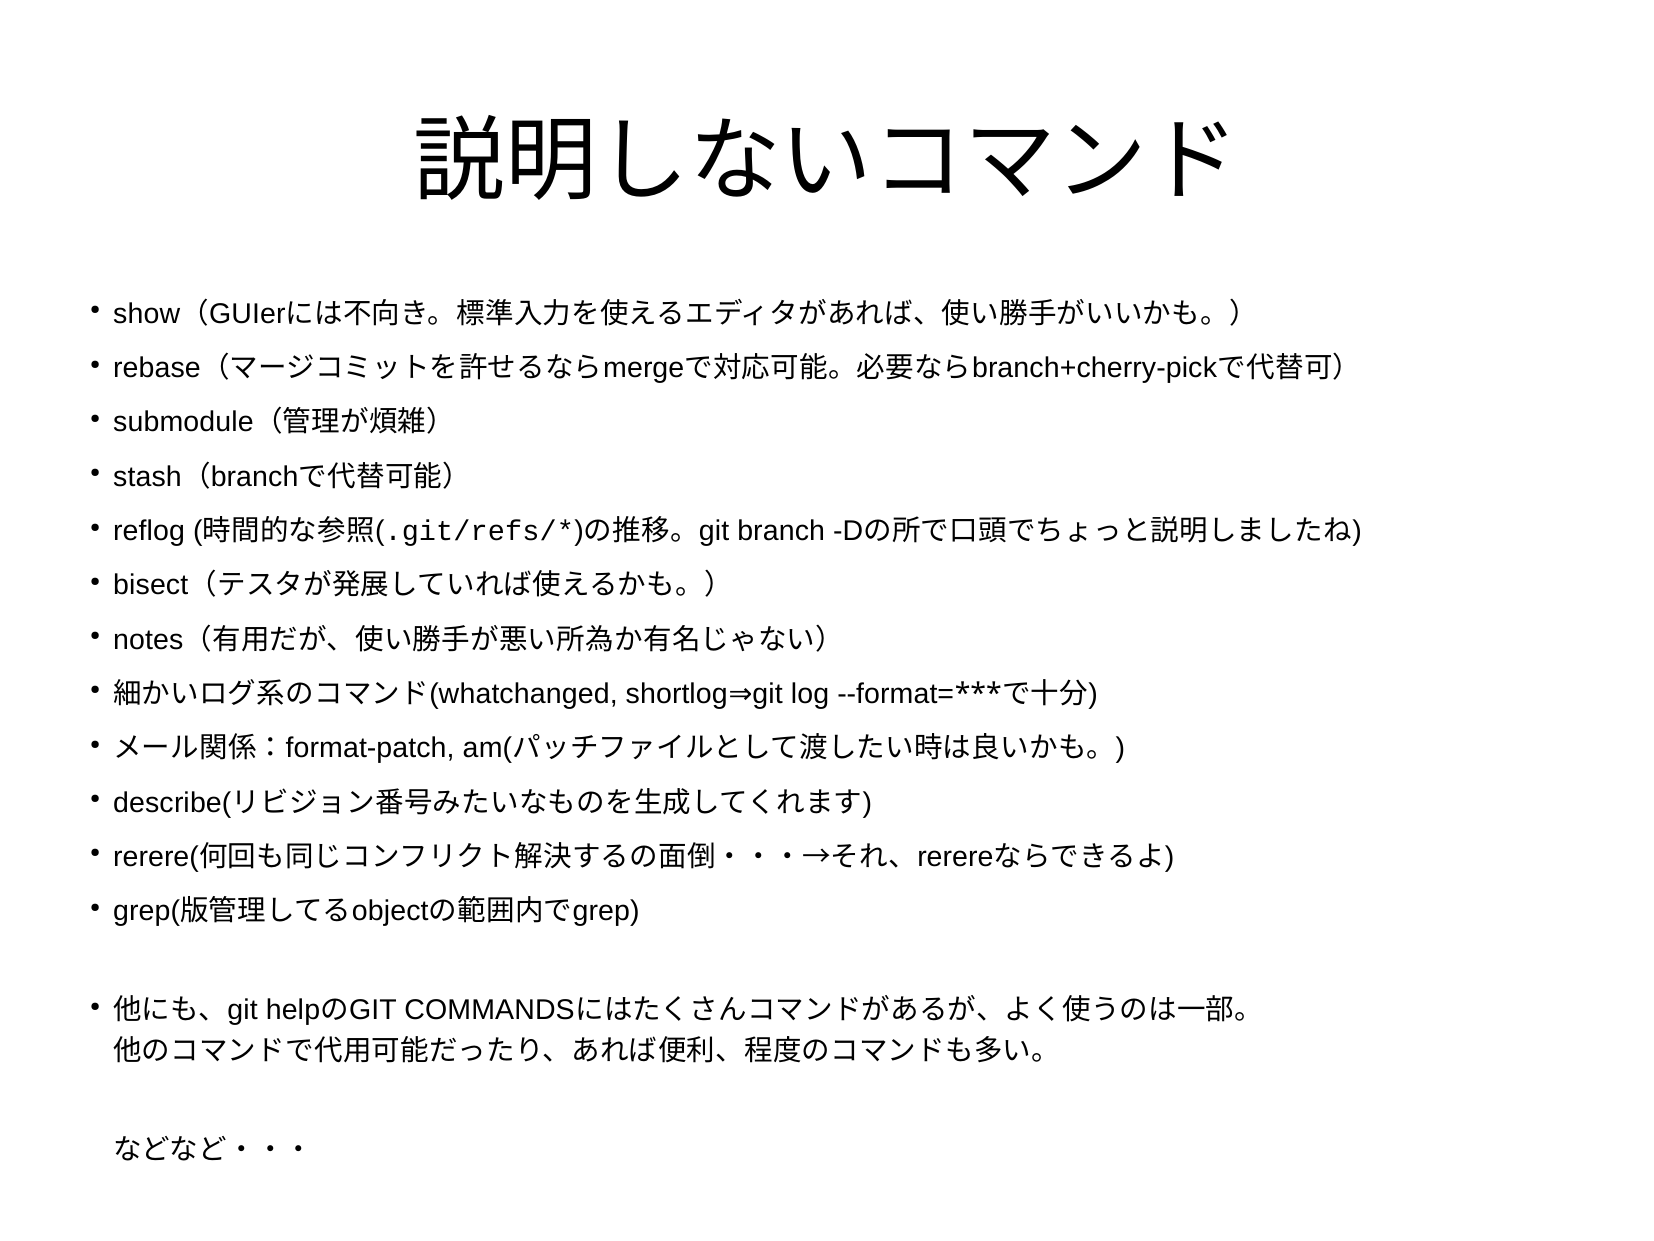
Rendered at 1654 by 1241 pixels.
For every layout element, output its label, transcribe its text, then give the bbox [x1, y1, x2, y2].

list show（GUIerには不向き。標準入力を使えるエディタがあれば、使い勝手がいいかも。） rebase（マージコミットを許せるならmergeで対応可能。必要ならbranch+cherry-pickで代替可） submodule（管理が煩雑） stash（branchで代替可能） reflog (時間的な参照(.git/refs/*)の推移。git branch -Dの所で口頭でちょっと説明しましたね) bisect（テスタが発展していれば使えるかも。） notes（有用だが、使い勝手が悪い所為か有名じゃない） 細かいログ系のコマンド(whatchanged, shortlog⇒git log --format=***で十分) メール関係：format-patch, am(パッチファイルとして渡したい時は良いかも。) describe(リビジョン番号みたいなものを生成してくれます) rerere(何回も同じコンフリクト解決するの面倒・・・→それ、rerereならできるよ) grep(版管理してるobjectの範囲内でgrep) 他にも、git helpのGIT COMMANDSにはたくさんコマンドがあるが、よく使うのは一部。 他のコマンドで代用可能だったり、あれば便利、程度のコマンドも多い。 などなど・・・ [82, 290, 1538, 1170]
title 説明しないコマンド [82, 49, 1571, 257]
